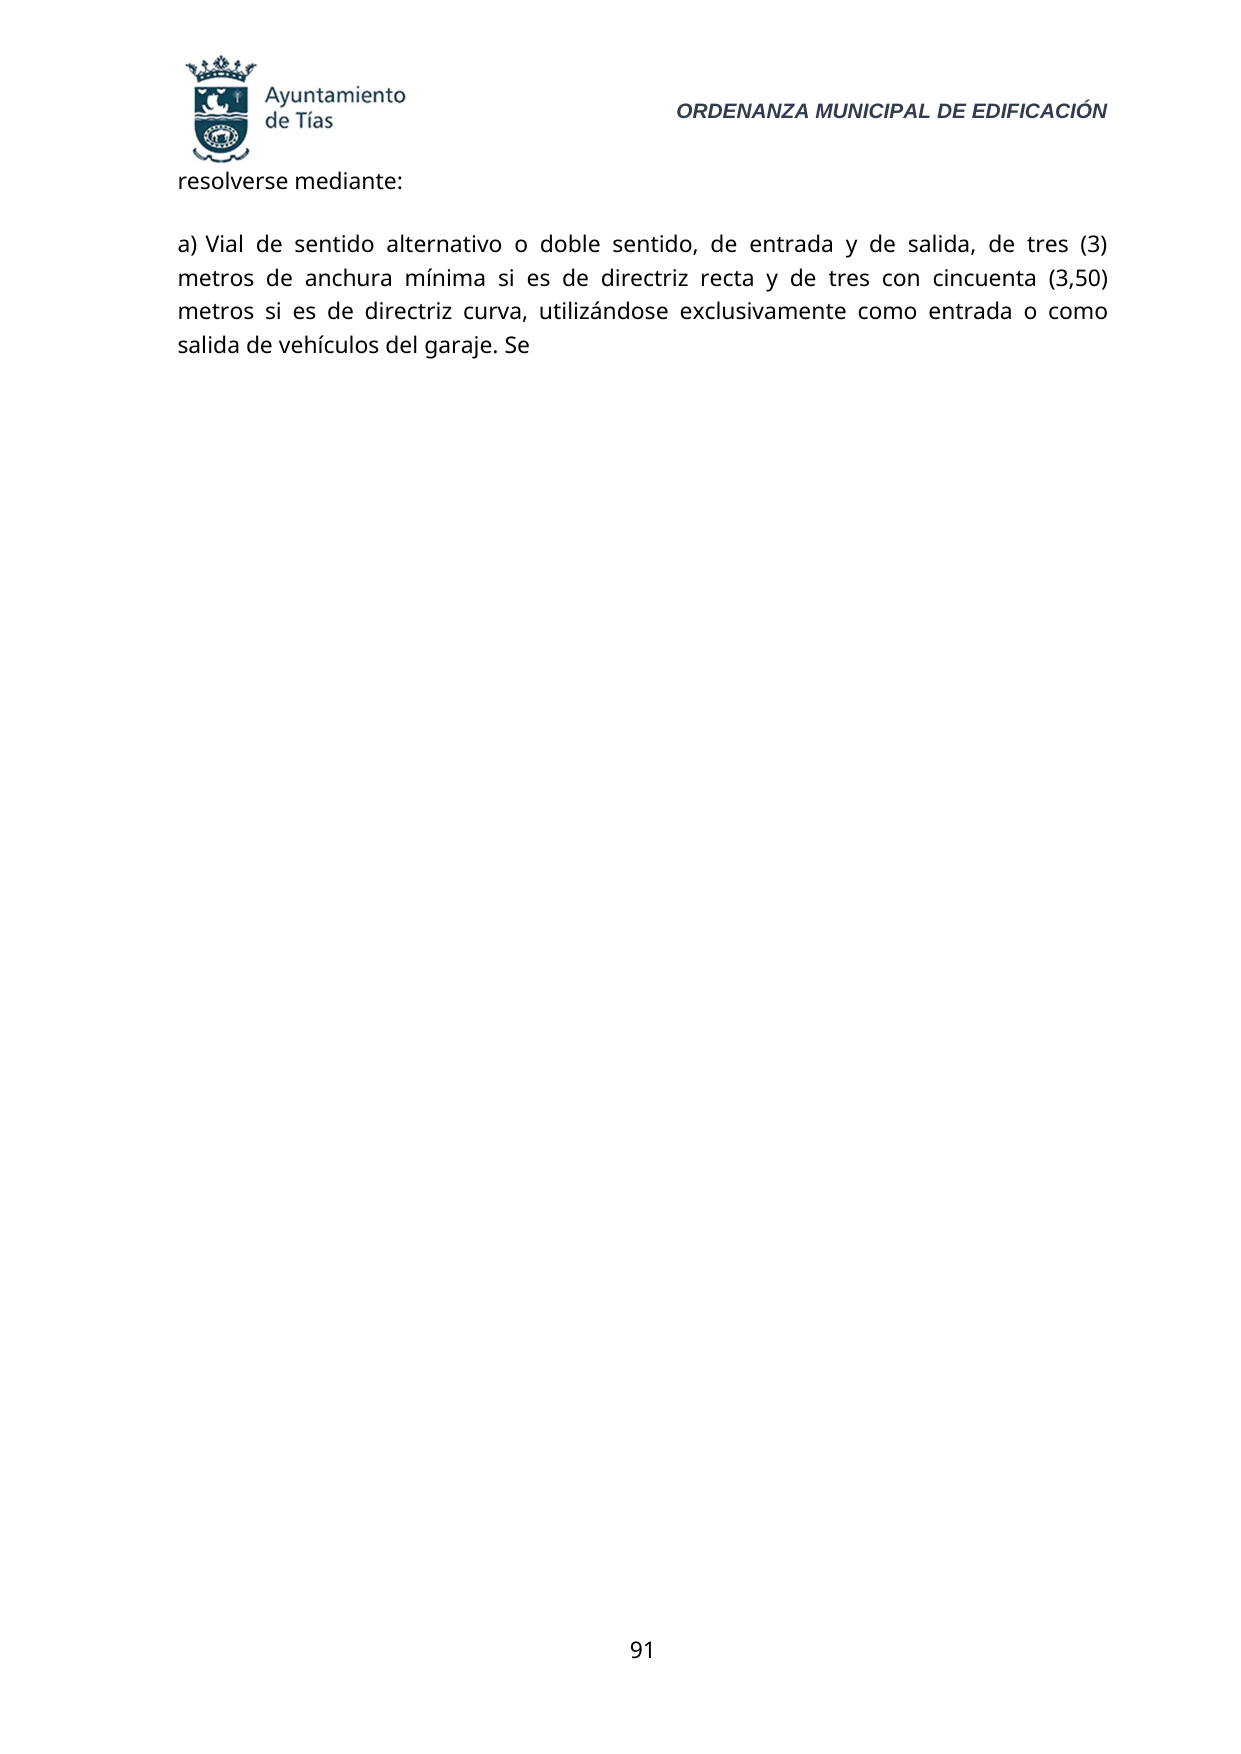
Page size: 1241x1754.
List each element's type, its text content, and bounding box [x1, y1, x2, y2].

picture [184, 51, 409, 164]
list resolverse mediante: [177, 164, 1108, 196]
list Vial de sentido alternativo o doble sentido, de entrada y de salida, de tres (3) metros de anchura mínima si es de directriz recta y de tres con cincuenta (3,50) metros si es de directriz curva, utilizándose exclusivamente como entrada o como salida de vehículos del garaje. Se [177, 228, 1108, 360]
